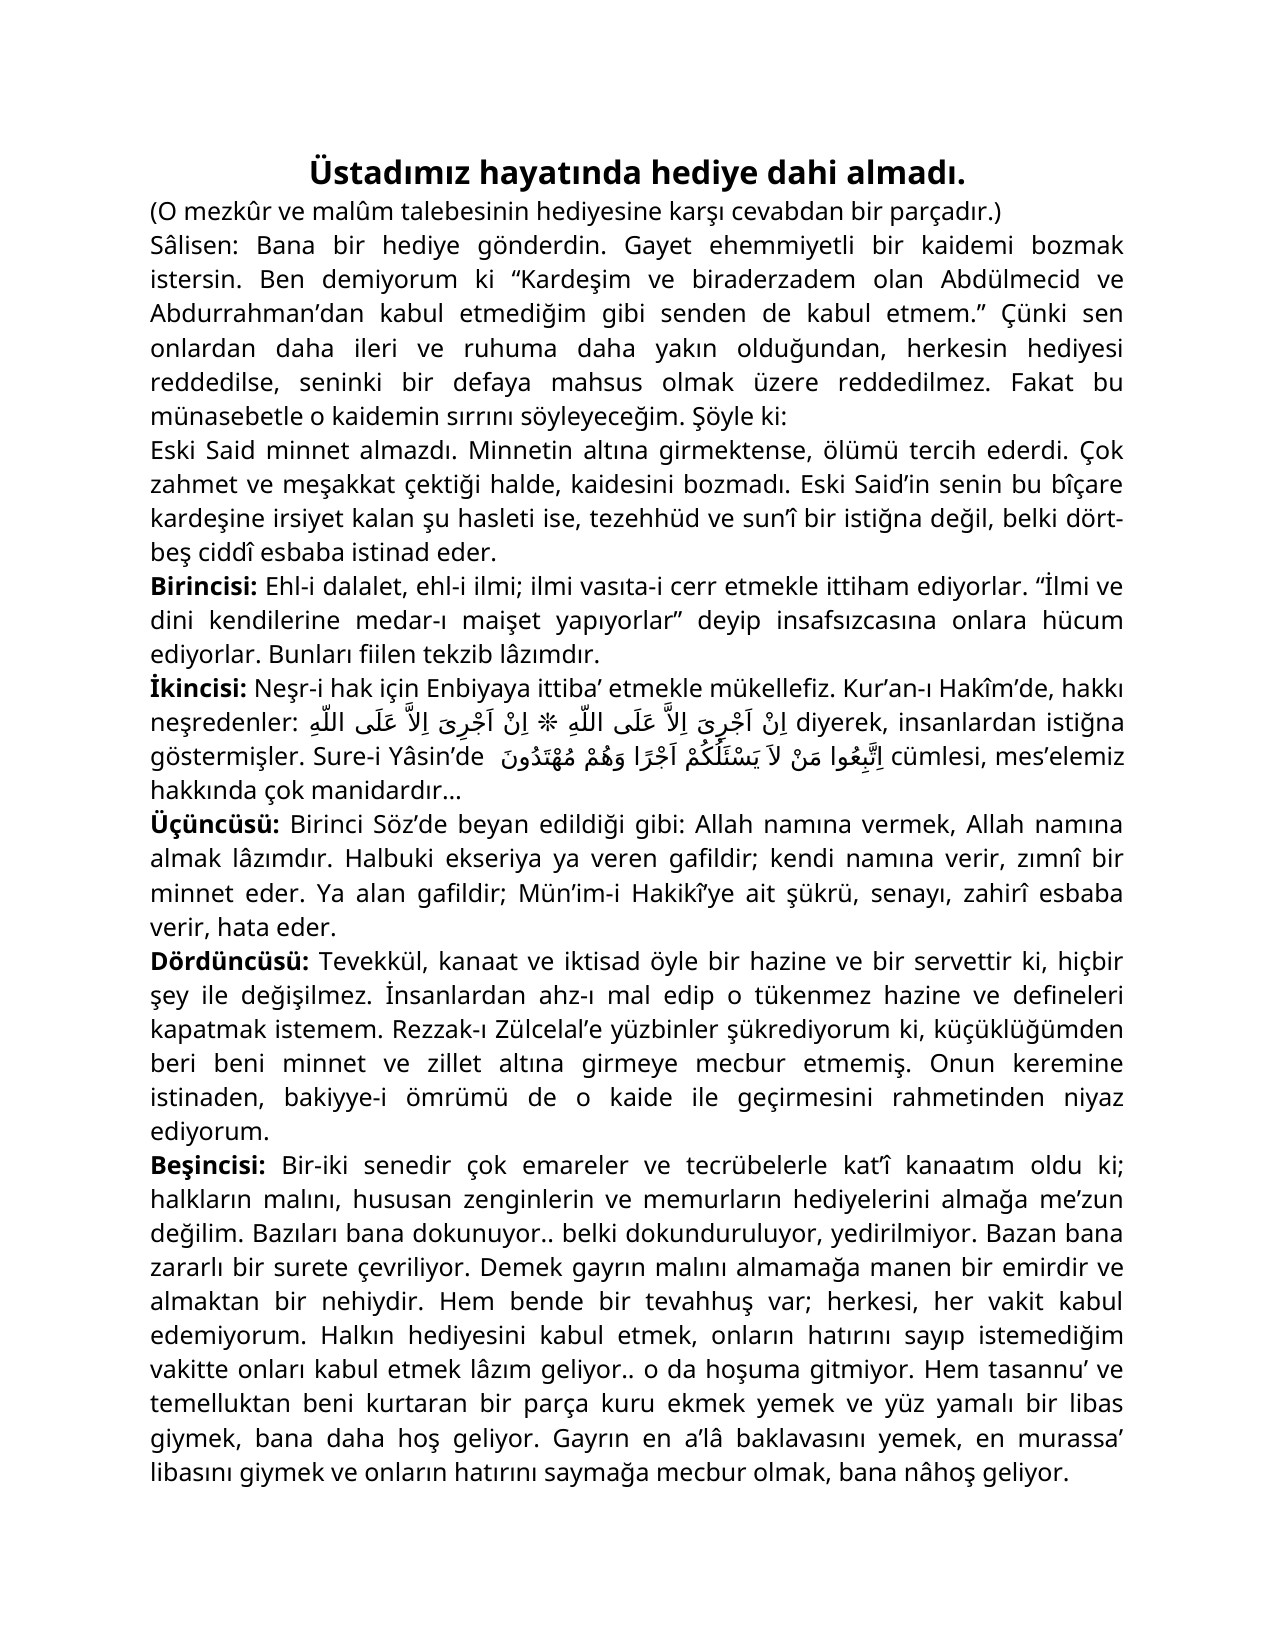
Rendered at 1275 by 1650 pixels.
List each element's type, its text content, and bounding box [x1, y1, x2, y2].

text Dördüncüsü: Tevekkül, kanaat ve iktisad öyle bir hazine ve bir servettir ki, hiçbir şey ile değişilmez. İnsanlardan ahz-ı mal edip o tükenmez hazine ve defineleri kapatmak istemem. Rezzak-ı Zülcelal’e yüzbinler şükrediyorum ki, küçüklüğümden beri beni minnet ve zillet altına girmeye mecbur etmemiş. Onun keremine istinaden, bakiyye-i ömrümü de o kaide ile geçirmesini rahmetinden niyaz ediyorum. [150, 943, 1125, 1148]
text Beşincisi: Bir-iki senedir çok emareler ve tecrübelerle kat’î kanaatım oldu ki; halkların malını, hususan zenginlerin ve memurların hediyelerini almağa me’zun değilim. Bazıları bana dokunuyor.. belki dokunduruluyor, yedirilmiyor. Bazan bana zararlı bir surete çevriliyor. Demek gayrın malını almamağa manen bir emirdir ve almaktan bir nehiydir. Hem bende bir tevahhuş var; herkesi, her vakit kabul edemiyorum. Halkın hediyesini kabul etmek, onların hatırını sayıp istemediğim vakitte onları kabul etmek lâzım geliyor.. o da hoşuma gitmiyor. Hem tasannu’ ve temelluktan beni kurtaran bir parça kuru ekmek yemek ve yüz yamalı bir libas giymek, bana daha hoş geliyor. Gayrın en a’lâ baklavasını yemek, en murassa’ libasını giymek ve onların hatırını saymağa mecbur olmak, bana nâhoş geliyor. [150, 1148, 1125, 1488]
text Eski Said minnet almazdı. Minnetin altına girmektense, ölümü tercih ederdi. Çok zahmet ve meşakkat çektiği halde, kaidesini bozmadı. Eski Said’in senin bu bîçare kardeşine irsiyet kalan şu hasleti ise, tezehhüd ve sun’î bir istiğna değil, belki dört-beş ciddî esbaba istinad eder. [150, 432, 1125, 569]
subtitle Üstadımız hayatında hediye dahi almadı. [150, 150, 1125, 194]
text İkincisi: Neşr-i hak için Enbiyaya ittiba’ etmekle mükellefiz. Kur’an-ı Hakîm’de, hakkı neşredenler: اِنْ اَجْرِىَ اِلاَّ عَلَى اللّهِ ❊ اِنْ اَجْرِىَ اِلاَّ عَلَى اللّهِ diyerek, insanlardan istiğna göstermişler. Sure-i Yâsin’de اِتَّبِعُوا مَنْ لاَ يَسْئَلُكُمْ اَجْرًا وَهُمْ مُهْتَدُونَ cümlesi, mes’elemiz hakkında çok manidardır… [150, 671, 1125, 807]
text Üçüncüsü: Birinci Söz’de beyan edildiği gibi: Allah namına vermek, Allah namına almak lâzımdır. Halbuki ekseriya ya veren gafildir; kendi namına verir, zımnî bir minnet eder. Ya alan gafildir; Mün’im-i Hakikî’ye ait şükrü, senayı, zahirî esbaba verir, hata eder. [150, 807, 1125, 943]
text (O mezkûr ve malûm talebesinin hediyesine karşı cevabdan bir parçadır.) [150, 194, 1125, 228]
text Sâlisen: Bana bir hediye gönderdin. Gayet ehemmiyetli bir kaidemi bozmak istersin. Ben demiyorum ki “Kardeşim ve biraderzadem olan Abdülmecid ve Abdurrahman’dan kabul etmediğim gibi senden de kabul etmem.” Çünki sen onlardan daha ileri ve ruhuma daha yakın olduğundan, herkesin hediyesi reddedilse, seninki bir defaya mahsus olmak üzere reddedilmez. Fakat bu münasebetle o kaidemin sırrını söyleyeceğim. Şöyle ki: [150, 228, 1125, 432]
text Birincisi: Ehl-i dalalet, ehl-i ilmi; ilmi vasıta-i cerr etmekle ittiham ediyorlar. “İlmi ve dini kendilerine medar-ı maişet yapıyorlar” deyip insafsızcasına onlara hücum ediyorlar. Bunları fiilen tekzib lâzımdır. [150, 569, 1125, 671]
